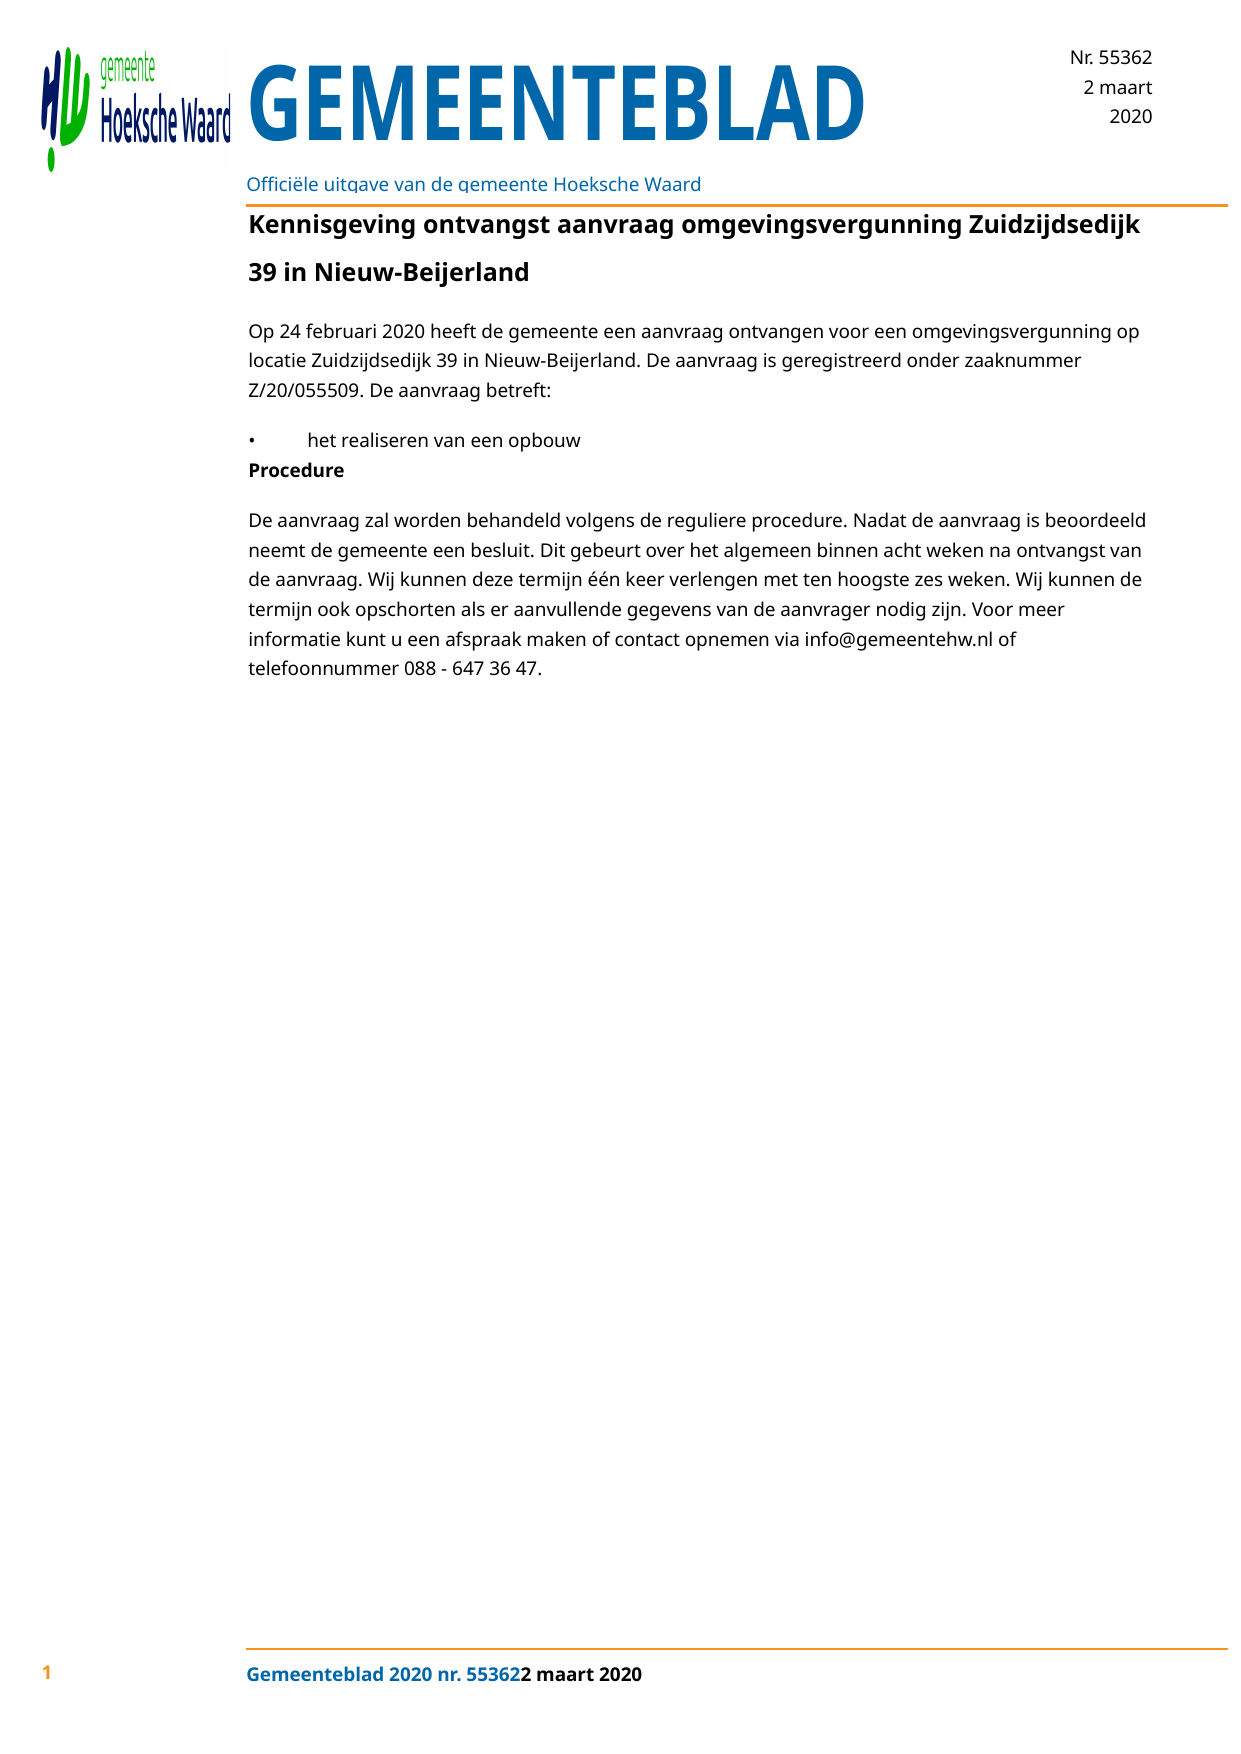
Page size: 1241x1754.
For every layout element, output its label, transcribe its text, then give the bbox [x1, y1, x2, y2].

text Procedure [248, 457, 1152, 483]
list het realiseren van een opbouw [248, 427, 1152, 453]
picture [41, 47, 231, 172]
text Op 24 februari 2020 heeft de gemeente een aanvraag ontvangen voor een omgevingsvergunning op locatie Zuidzijdsedijk 39 in Nieuw-Beijerland. De aanvraag is geregistreerd onder zaaknummer Z/20/055509. De aanvraag betreft: [248, 318, 1152, 403]
text Kennisgeving ontvangst aanvraag omgevingsvergunning Zuidzijdsedijk 39 in Nieuw-Beijerland [248, 207, 1152, 288]
text De aanvraag zal worden behandeld volgens de reguliere procedure. Nadat de aanvraag is beoordeeld neemt de gemeente een besluit. Dit gebeurt over het algemeen binnen acht weken na ontvangst van de aanvraag. Wij kunnen deze termijn één keer verlengen met ten hoogste zes weken. Wij kunnen de termijn ook opschorten als er aanvullende gegevens van de aanvrager nodig zijn. Voor meer informatie kunt u een afspraak maken of contact opnemen via info@gemeentehw.nl of telefoonnummer 088 - 647 36 47. [248, 507, 1152, 681]
